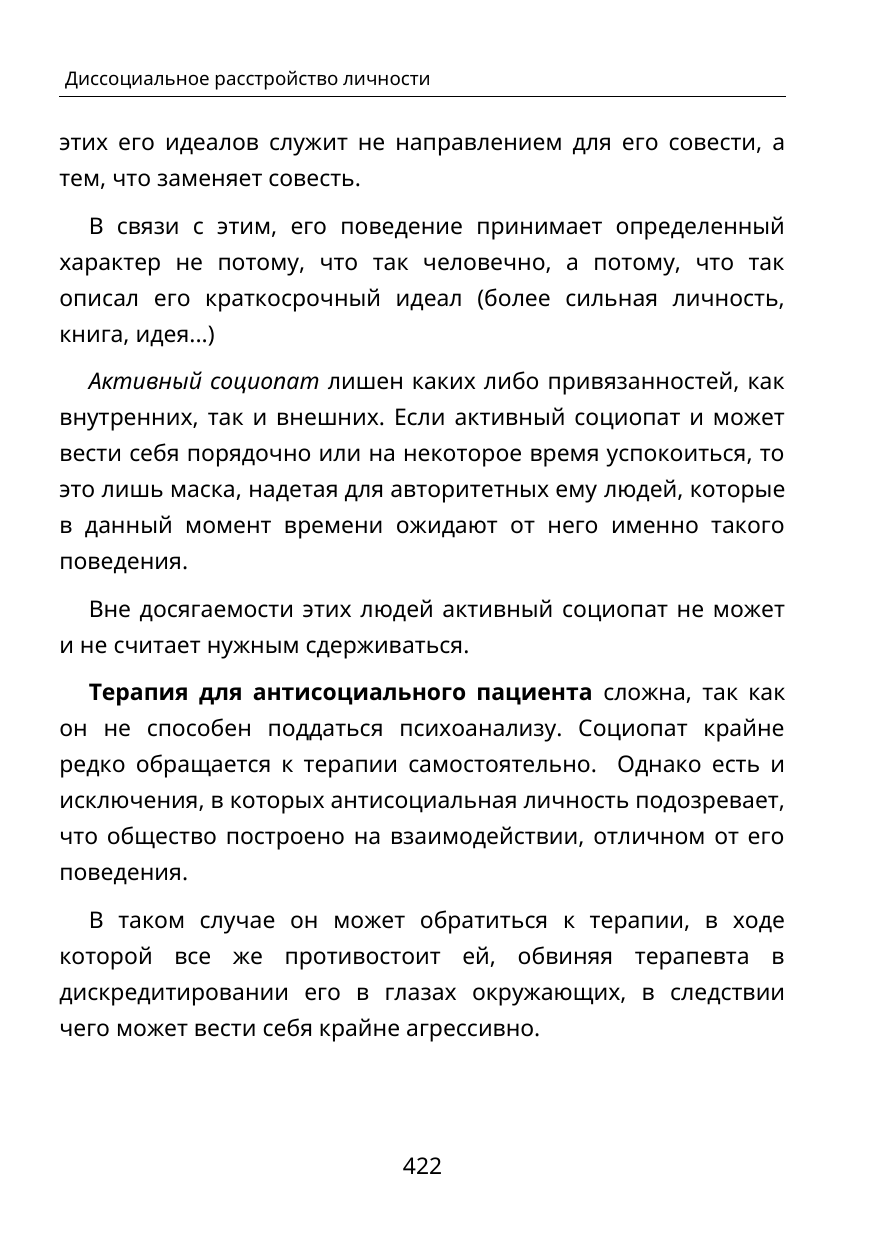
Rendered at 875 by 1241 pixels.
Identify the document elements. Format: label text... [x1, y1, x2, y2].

text Активный социопат лишен каких либо привязанностей, как внутренних, так и внешних. Если активный социопат и может вести себя порядочно или на некоторое время успокоиться, то это лишь маска, надетая для авторитетных ему людей, которые в данный момент времени ожидают от него именно такого поведения. [59, 365, 786, 576]
text этих его идеалов служит не направлением для его совести, а тем, что заменяет совесть. [59, 126, 786, 193]
text Терапия для антисоциального пациента сложна, так как он не способен поддаться психоанализу. Социопат крайне редко обращается к терапии самостоятельно. Однако есть и исключения, в которых антисоциальная личность подозревает, что общество построено на взаимодействии, отличном от его поведения. [59, 676, 786, 887]
text В связи с этим, его поведение принимает определенный характер не потому, что так человечно, а потому, что так описал его краткосрочный идеал (более сильная личность, книга, идея...) [59, 210, 786, 349]
text В таком случае он может обратиться к терапии, в ходе которой все же противостоит ей, обвиняя терапевта в дискредитировании его в глазах окружающих, в следствии чего может вести себя крайне агрессивно. [59, 904, 786, 1043]
text Вне досягаемости этих людей активный социопат не может и не считает нужным сдерживаться. [59, 593, 786, 660]
